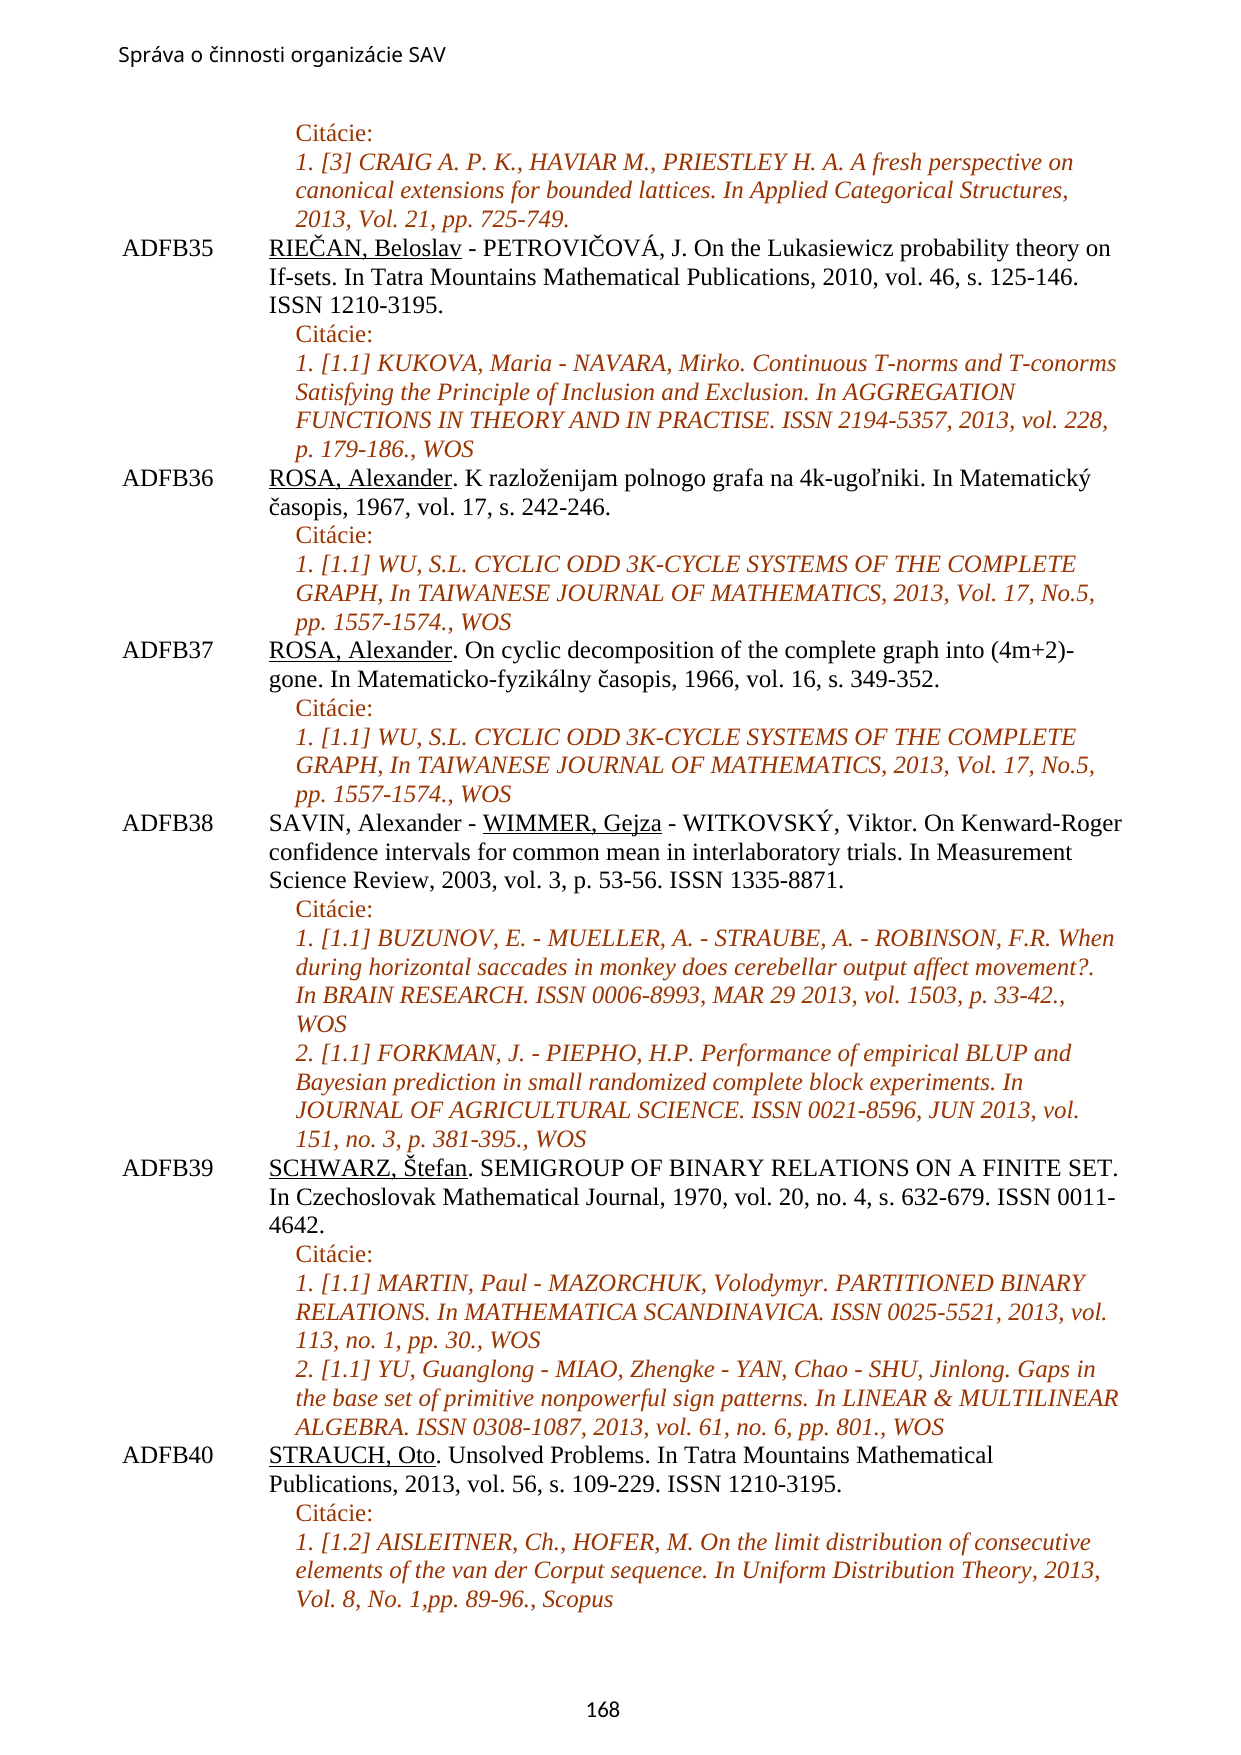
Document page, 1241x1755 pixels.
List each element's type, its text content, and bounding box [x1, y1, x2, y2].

table_header SCHWARZ, Štefan. SEMIGROUP OF BINARY RELATIONS ON A FINITE SET. In Czechoslovak Mathematical Journal, 1970, vol. 20, no. 4, s. 632-679. ISSN 0011-4642. [269, 1153, 1122, 1239]
table_header ADFB39 [122, 1153, 269, 1239]
text Citácie: [295, 693, 1122, 722]
text 1. [3] CRAIG A. P. K., HAVIAR M., PRIESTLEY H. A. A fresh perspective on canonical extensions for bounded lattices. In Applied Categorical Structures, 2013, Vol. 21, pp. 725-749. [295, 147, 1122, 233]
table_header ROSA, Alexander. On cyclic decomposition of the complete graph into (4m+2)-gone. In Matematicko-fyzikálny časopis, 1966, vol. 16, s. 349-352. [269, 636, 1122, 693]
text 1. [1.1] WU, S.L. CYCLIC ODD 3K-CYCLE SYSTEMS OF THE COMPLETE GRAPH, In TAIWANESE JOURNAL OF MATHEMATICS, 2013, Vol. 17, No.5, pp. 1557-1574., WOS [295, 722, 1122, 808]
text Citácie: [295, 521, 1122, 549]
text 1. [1.1] MARTIN, Paul - MAZORCHUK, Volodymyr. PARTITIONED BINARY RELATIONS. In MATHEMATICA SCANDINAVICA. ISSN 0025-5521, 2013, vol. 113, no. 1, pp. 30., WOS [295, 1268, 1122, 1354]
text Citácie: [295, 1498, 1122, 1527]
table_header ADFB35 [122, 233, 269, 319]
table_header ROSA, Alexander. K razloženijam polnogo grafa na 4k-ugoľniki. In Matematický časopis, 1967, vol. 17, s. 242-246. [269, 463, 1122, 521]
table_header ADFB40 [122, 1441, 269, 1498]
text Citácie: [295, 118, 1122, 147]
table_header ADFB38 [122, 808, 269, 894]
text 2. [1.1] YU, Guanglong - MIAO, Zhengke - YAN, Chao - SHU, Jinlong. Gaps in the base set of primitive nonpowerful sign patterns. In LINEAR & MULTILINEAR ALGEBRA. ISSN 0308-1087, 2013, vol. 61, no. 6, pp. 801., WOS [295, 1354, 1122, 1441]
table_header SAVIN, Alexander - WIMMER, Gejza - WITKOVSKÝ, Viktor. On Kenward-Roger confidence intervals for common mean in interlaboratory trials. In Measurement Science Review, 2003, vol. 3, p. 53-56. ISSN 1335-8871. [269, 808, 1122, 894]
table_header STRAUCH, Oto. Unsolved Problems. In Tatra Mountains Mathematical Publications, 2013, vol. 56, s. 109-229. ISSN 1210-3195. [269, 1441, 1122, 1498]
text 1. [1.1] BUZUNOV, E. - MUELLER, A. - STRAUBE, A. - ROBINSON, F.R. When during horizontal saccades in monkey does cerebellar output affect movement?. In BRAIN RESEARCH. ISSN 0006-8993, MAR 29 2013, vol. 1503, p. 33-42., WOS [295, 923, 1122, 1038]
text 1. [1.1] KUKOVA, Maria - NAVARA, Mirko. Continuous T-norms and T-conorms Satisfying the Principle of Inclusion and Exclusion. In AGGREGATION FUNCTIONS IN THEORY AND IN PRACTISE. ISSN 2194-5357, 2013, vol. 228, p. 179-186., WOS [295, 348, 1122, 463]
table_header ADFB37 [122, 636, 269, 693]
table_header ADFB36 [122, 463, 269, 521]
text Citácie: [295, 1239, 1122, 1268]
text Citácie: [295, 319, 1122, 348]
table_header RIEČAN, Beloslav - PETROVIČOVÁ, J. On the Lukasiewicz probability theory on If-sets. In Tatra Mountains Mathematical Publications, 2010, vol. 46, s. 125-146. ISSN 1210-3195. [269, 233, 1122, 319]
text 2. [1.1] FORKMAN, J. - PIEPHO, H.P. Performance of empirical BLUP and Bayesian prediction in small randomized complete block experiments. In JOURNAL OF AGRICULTURAL SCIENCE. ISSN 0021-8596, JUN 2013, vol. 151, no. 3, p. 381-395., WOS [295, 1038, 1122, 1153]
text 1. [1.1] WU, S.L. CYCLIC ODD 3K-CYCLE SYSTEMS OF THE COMPLETE GRAPH, In TAIWANESE JOURNAL OF MATHEMATICS, 2013, Vol. 17, No.5, pp. 1557-1574., WOS [295, 549, 1122, 636]
text 1. [1.2] AISLEITNER, Ch., HOFER, M. On the limit distribution of consecutive elements of the van der Corput sequence. In Uniform Distribution Theory, 2013, Vol. 8, No. 1,pp. 89-96., Scopus [295, 1527, 1122, 1613]
text Citácie: [295, 894, 1122, 923]
